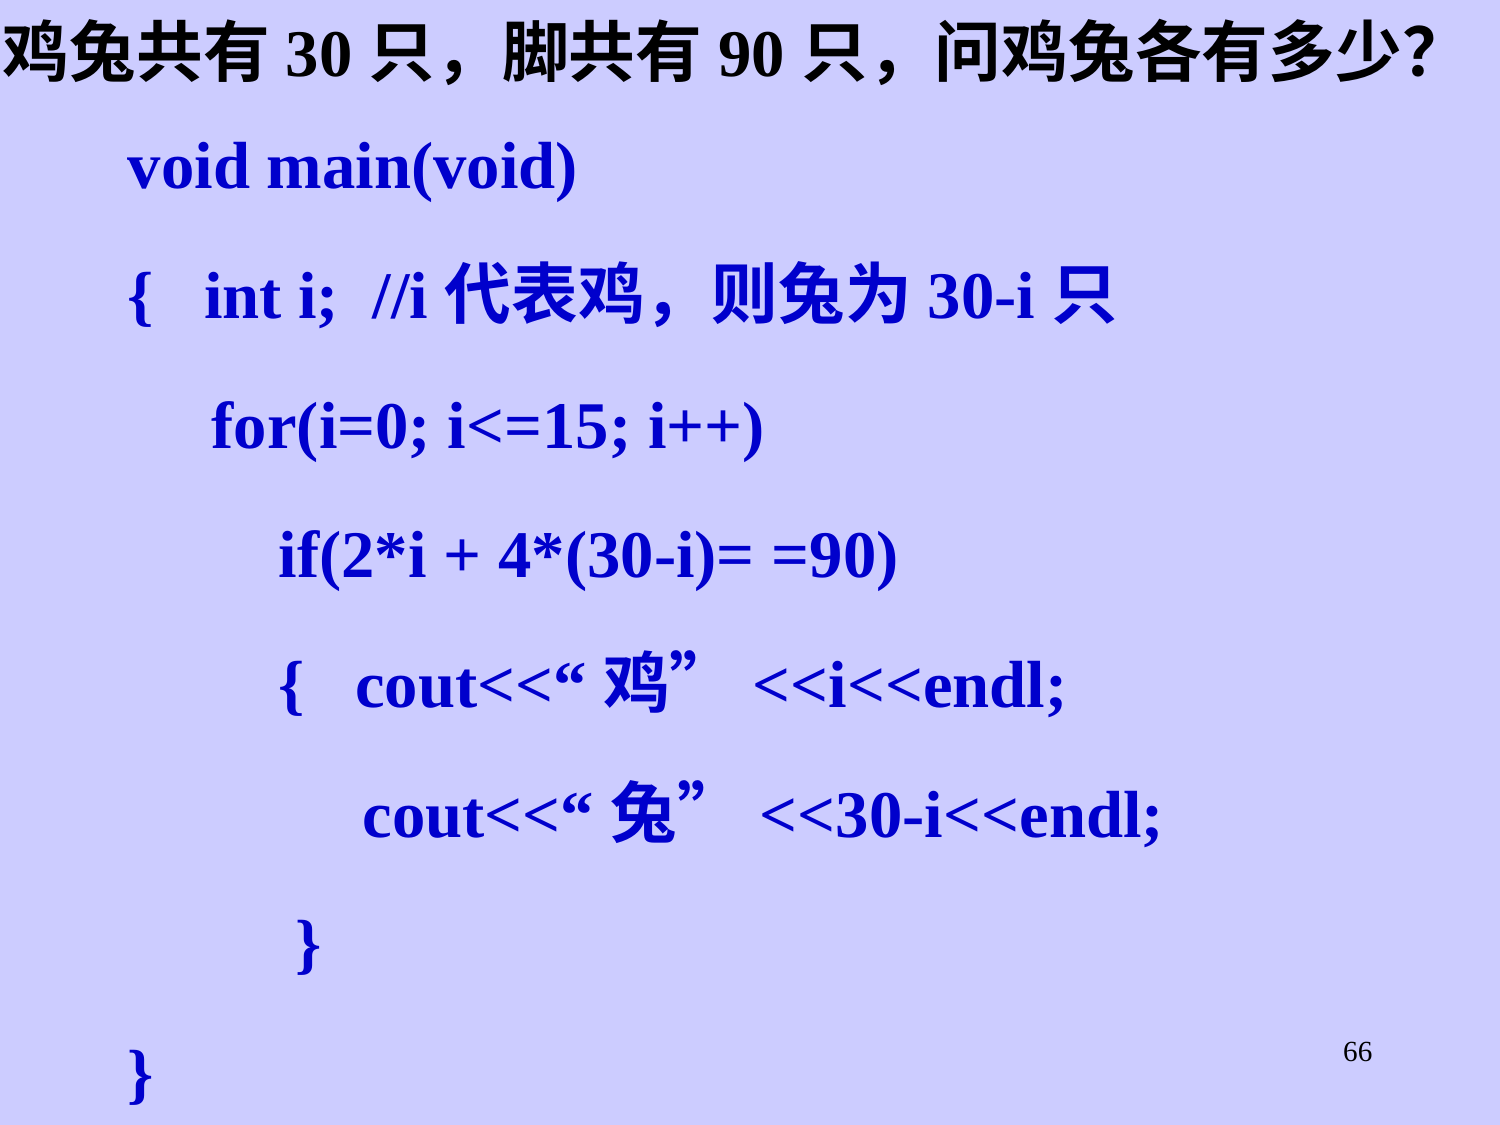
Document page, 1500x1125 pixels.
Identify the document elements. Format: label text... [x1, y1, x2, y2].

text_box void main(void) { int i; //i代表鸡，则兔为30-i只 for(i=0; i<=15; i++) if(2*i + 4*(30-i)= =90) { cout<<“鸡”<<i<<endl; cout<<“兔”<<30-i<<endl; } } [125, 112, 1301, 1112]
text_box [1301, 1025, 1388, 1101]
text_box 鸡兔共有30只，脚共有90只，问鸡兔各有多少？ [0, 0, 1463, 92]
